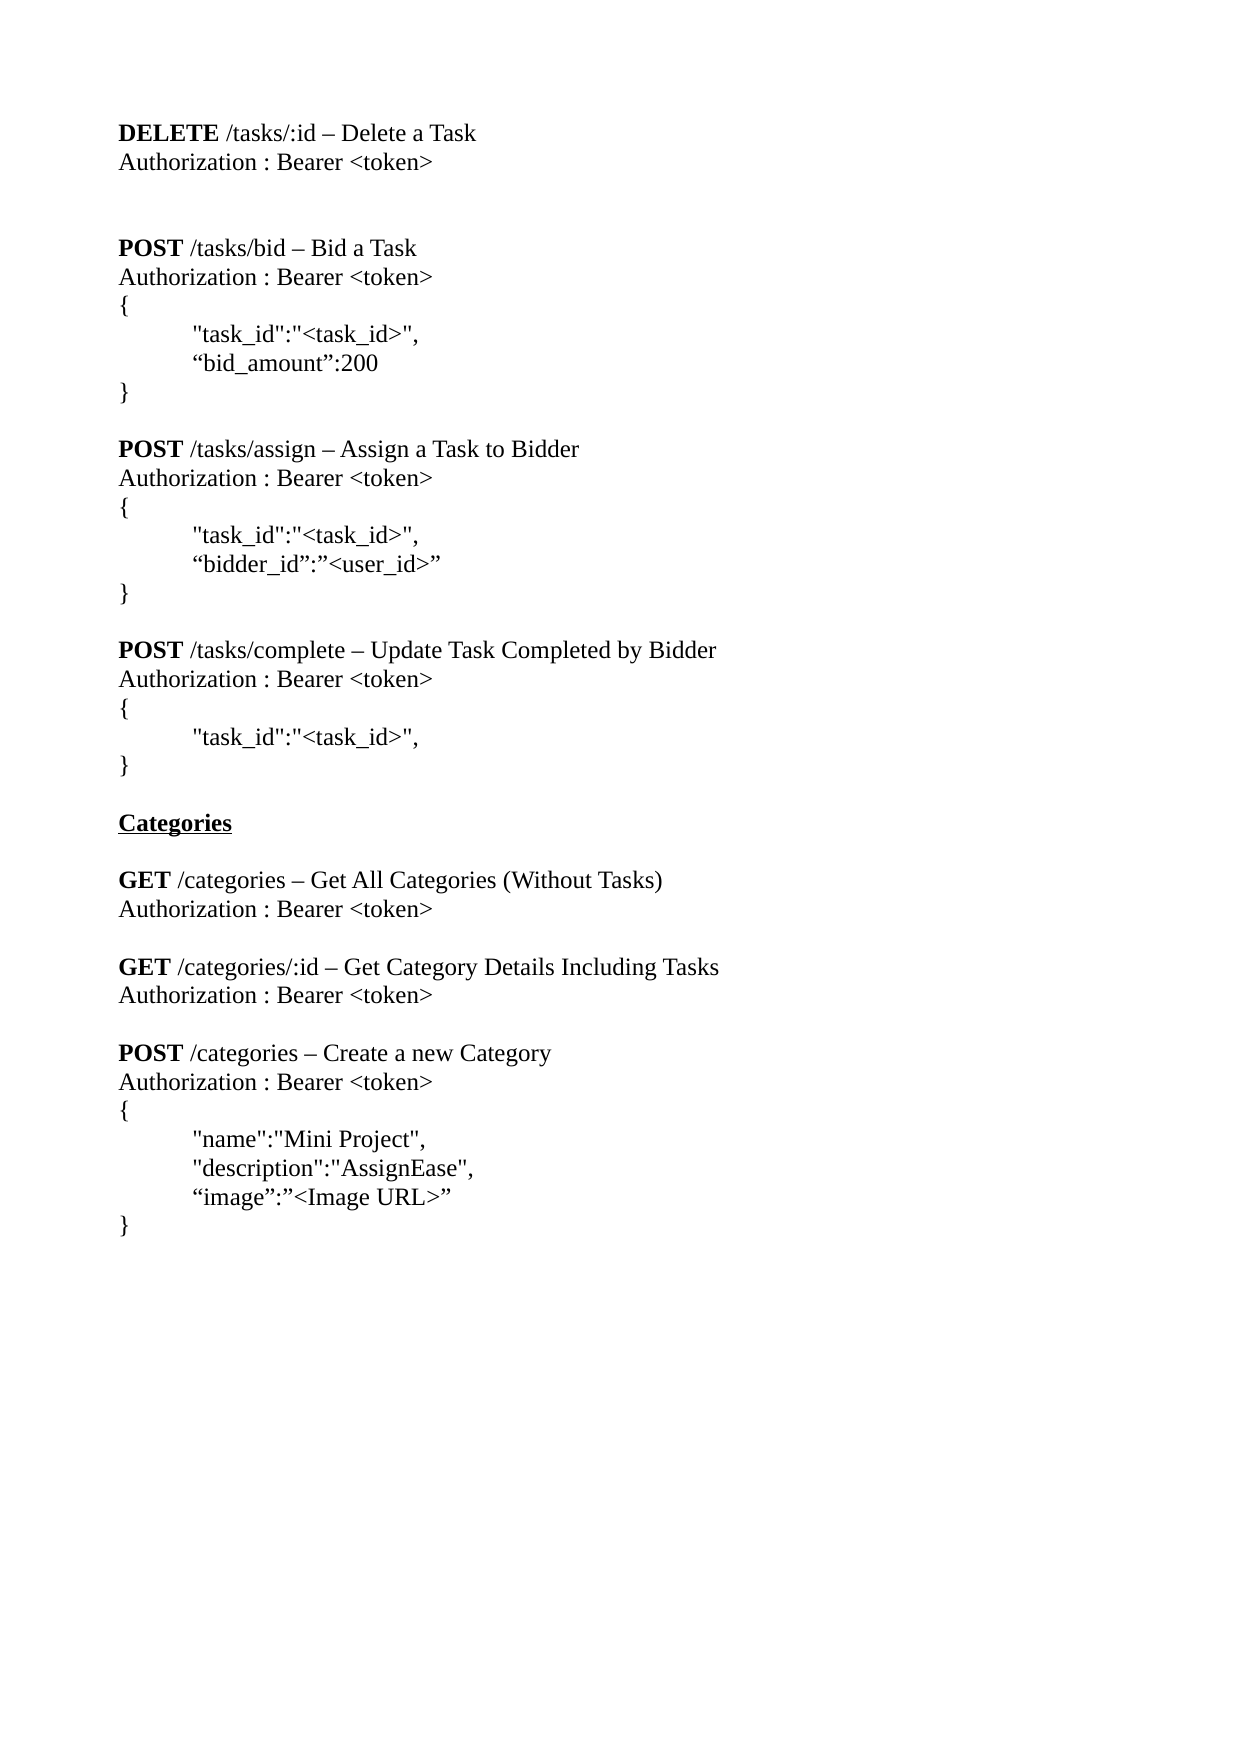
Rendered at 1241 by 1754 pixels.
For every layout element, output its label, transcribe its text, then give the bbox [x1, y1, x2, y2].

text "task_id":"<task_id>", [118, 319, 1122, 348]
text Authorization : Bearer <token> [118, 664, 1122, 693]
text } [118, 751, 1122, 779]
text “bid_amount”:200 [118, 348, 1122, 377]
text GET /categories – Get All Categories (Without Tasks) [118, 866, 1122, 894]
text Authorization : Bearer <token> [118, 262, 1122, 291]
text Authorization : Bearer <token> [118, 894, 1122, 923]
text POST /tasks/assign – Assign a Task to Bidder [118, 434, 1122, 463]
text POST /categories – Create a new Category [118, 1038, 1122, 1067]
text "description":"AssignEase", [118, 1153, 1122, 1182]
text "name":"Mini Project", [118, 1124, 1122, 1153]
text Authorization : Bearer <token> [118, 147, 1122, 176]
text “image”:”<Image URL>” [118, 1182, 1122, 1211]
text "task_id":"<task_id>", [118, 521, 1122, 549]
text Authorization : Bearer <token> [118, 1067, 1122, 1096]
text GET /categories/:id – Get Category Details Including Tasks [118, 952, 1122, 981]
text } [118, 578, 1122, 607]
text { [118, 693, 1122, 722]
text POST /tasks/complete – Update Task Completed by Bidder [118, 636, 1122, 664]
text } [118, 1211, 1122, 1239]
text } [118, 377, 1122, 406]
text Categories [118, 808, 1122, 837]
text DELETE /tasks/:id – Delete a Task [118, 118, 1122, 147]
text "task_id":"<task_id>", [118, 722, 1122, 751]
text POST /tasks/bid – Bid a Task [118, 233, 1122, 262]
text { [118, 492, 1122, 521]
text “bidder_id”:”<user_id>” [118, 549, 1122, 578]
text Authorization : Bearer <token> [118, 463, 1122, 492]
text { [118, 1096, 1122, 1124]
text { [118, 291, 1122, 319]
text Authorization : Bearer <token> [118, 981, 1122, 1009]
